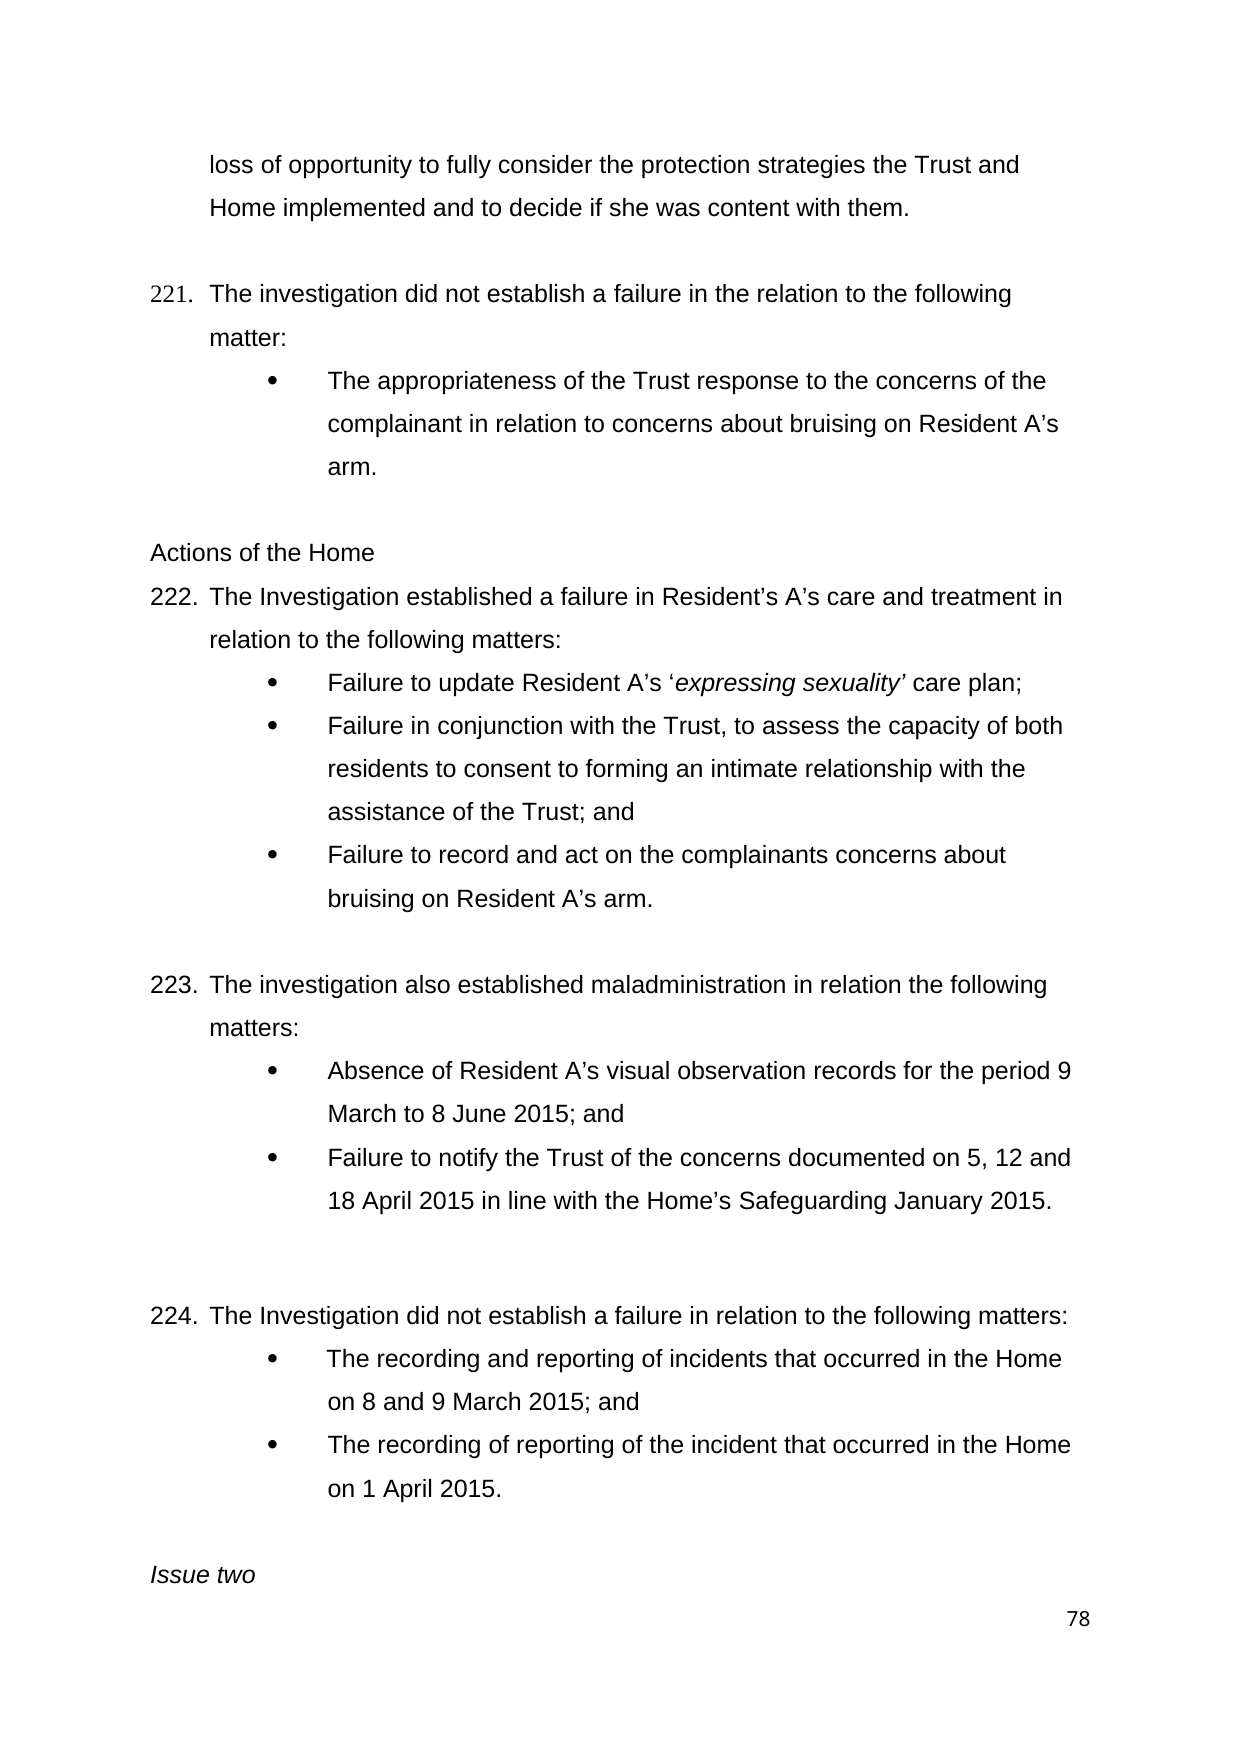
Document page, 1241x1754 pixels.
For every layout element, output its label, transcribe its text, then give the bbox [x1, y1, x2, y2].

text Issue two [150, 1560, 1090, 1588]
text Actions of the Home [150, 538, 1090, 567]
list The appropriateness of the Trust response to the concerns of the complainant in relation to concerns about bruising on Resident A’s arm. [268, 366, 1090, 481]
list Failure to update Resident A’s ‘expressing sexuality’ care plan; [268, 668, 1090, 697]
list The recording and reporting of incidents that occurred in the Home on 8 and 9 March 2015; and [268, 1344, 1090, 1416]
list The investigation did not establish a failure in the relation to the following matter: [150, 279, 1090, 351]
list The Investigation established a failure in Resident’s A’s care and treatment in relation to the following matters: [150, 581, 1090, 653]
list The Investigation did not establish a failure in relation to the following matters: [150, 1301, 1090, 1329]
list The investigation also established maladministration in relation the following matters: [150, 970, 1090, 1042]
list Failure to notify the Trust of the concerns documented on 5, 12 and 18 April 2015 in line with the Home’s Safeguarding January 2015. [268, 1143, 1090, 1214]
list loss of opportunity to fully consider the protection strategies the Trust and Home implemented and to decide if she was content with them. [150, 150, 1090, 222]
list Absence of Resident A’s visual observation records for the period 9 March to 8 June 2015; and [268, 1056, 1090, 1128]
list Failure in conjunction with the Trust, to assess the capacity of both residents to consent to forming an intimate relationship with the assistance of the Trust; and [268, 711, 1090, 826]
list Failure to record and act on the complainants concerns about bruising on Resident A’s arm. [268, 841, 1090, 912]
list The recording of reporting of the incident that occurred in the Home on 1 April 2015. [268, 1430, 1090, 1502]
